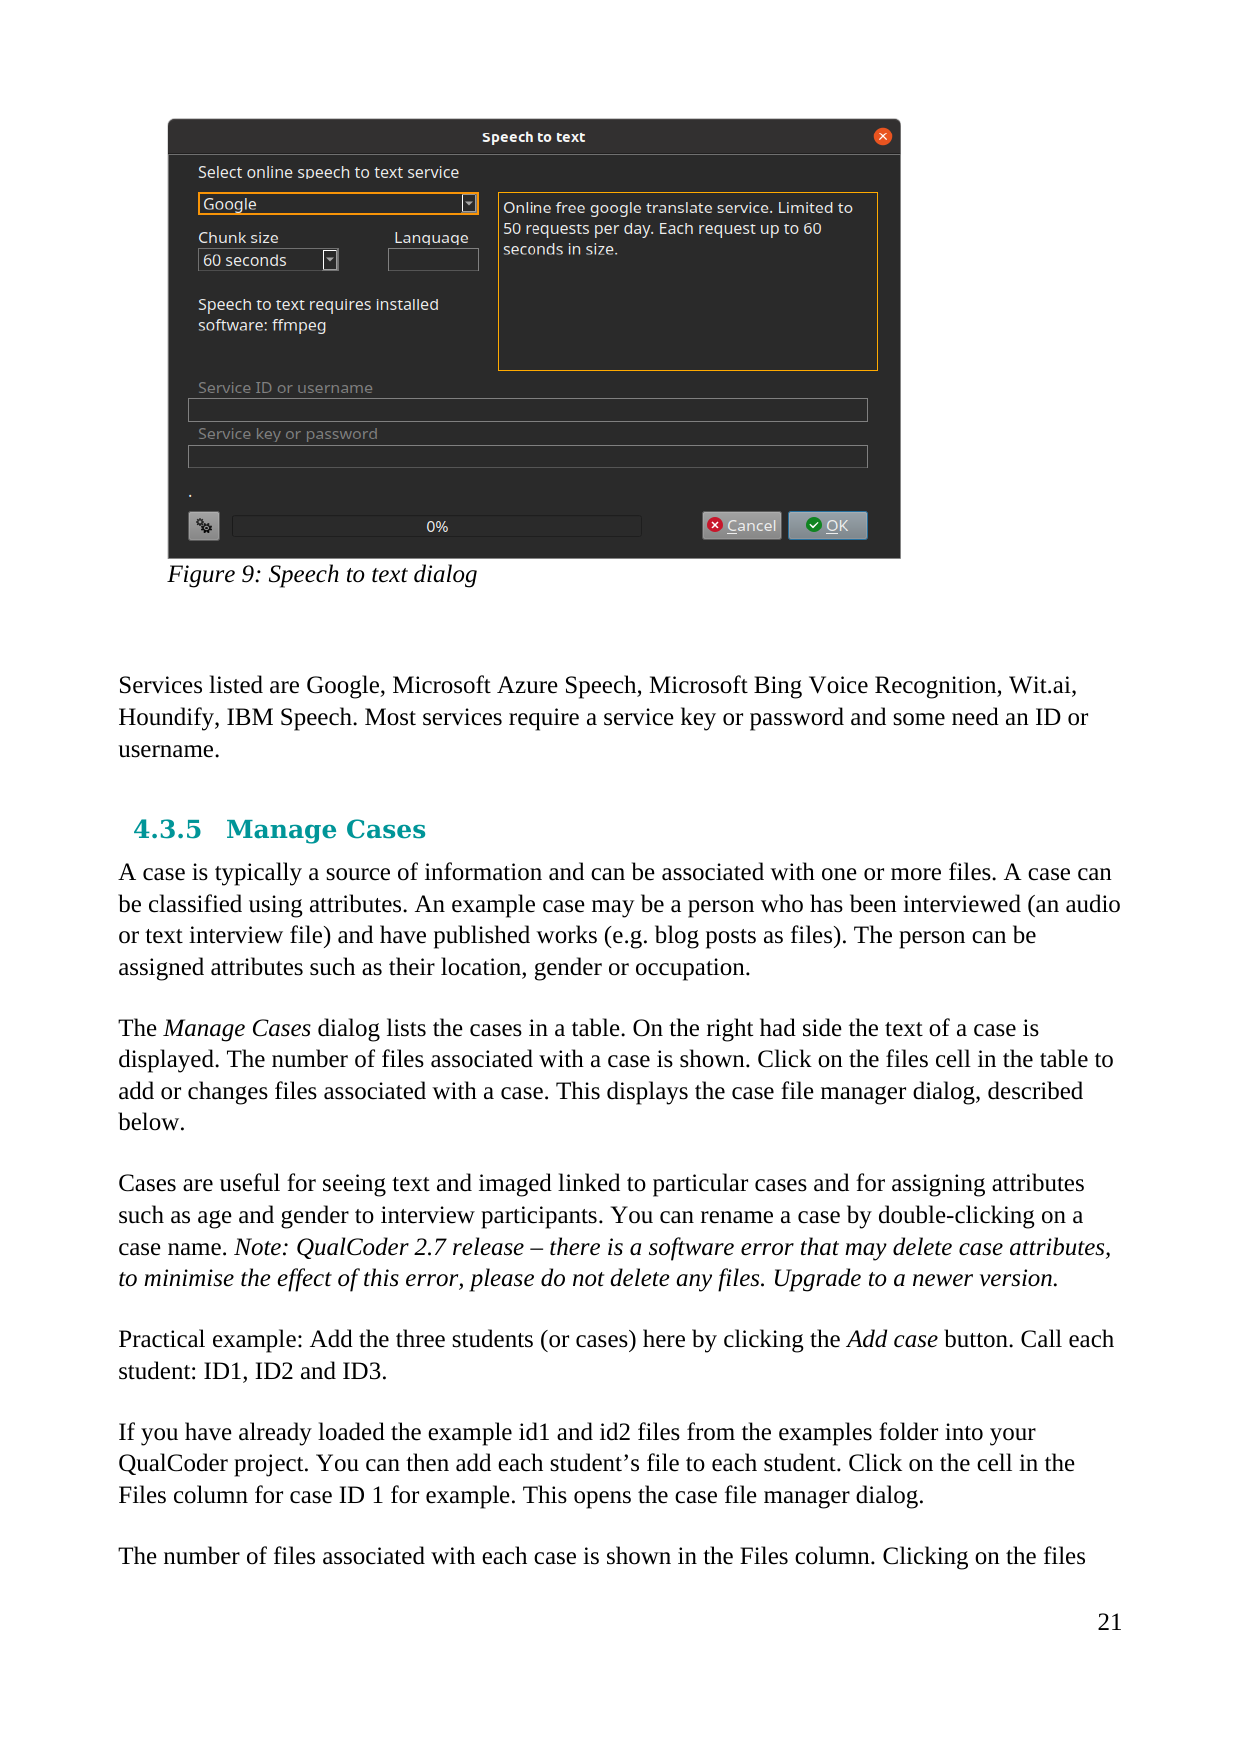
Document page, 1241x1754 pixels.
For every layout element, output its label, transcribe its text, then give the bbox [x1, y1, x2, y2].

text If you have already loaded the example id1 and id2 files from the examples folder into your QualCoder project. You can then add each student’s file to each student. Click on the cell in the Files column for case ID 1 for example. This opens the case file manager dialog. [118, 1417, 1122, 1509]
text Figure 9: Speech to text dialog [167, 559, 924, 587]
text Services listed are Google, Microsoft Azure Speech, Microsoft Bing Voice Recognition, Wit.ai, Houndify, IBM Speech. Most services require a service key or password and some need an ID or username. [118, 671, 1122, 762]
picture [167, 118, 901, 559]
text The number of files associated with each case is shown in the Files column. Clicking on the files [118, 1541, 1122, 1570]
text Practical example: Add the three students (or cases) here by clicking the Add case button. Call each student: ID1, ID2 and ID3. [118, 1324, 1122, 1384]
text A case is typically a source of information and can be associated with one or more files. A case can be classified using attributes. An example case may be a person who has been interviewed (an audio or text interview file) and have published works (e.g. blog posts as files). The person can be assigned attributes such as their location, gender or occupation. [118, 857, 1122, 981]
text Cases are useful for seeing text and imaged linked to particular cases and for assigning attributes such as age and gender to interview participants. You can rename a case by double-clicking on a case name. Note: QualCoder 2.7 release – there is a software error that may delete case attributes, to minimise the effect of this error, please do not delete any files. Upgrade to a newer version. [118, 1168, 1122, 1292]
subtitle Manage Cases [124, 815, 1122, 845]
text The Manage Cases dialog lists the cases in a table. On the right had side the text of a case is displayed. The number of files associated with a case is shown. Click on the files cell in the table to add or changes files associated with a case. This displays the case file manager dialog, described below. [118, 1013, 1122, 1136]
